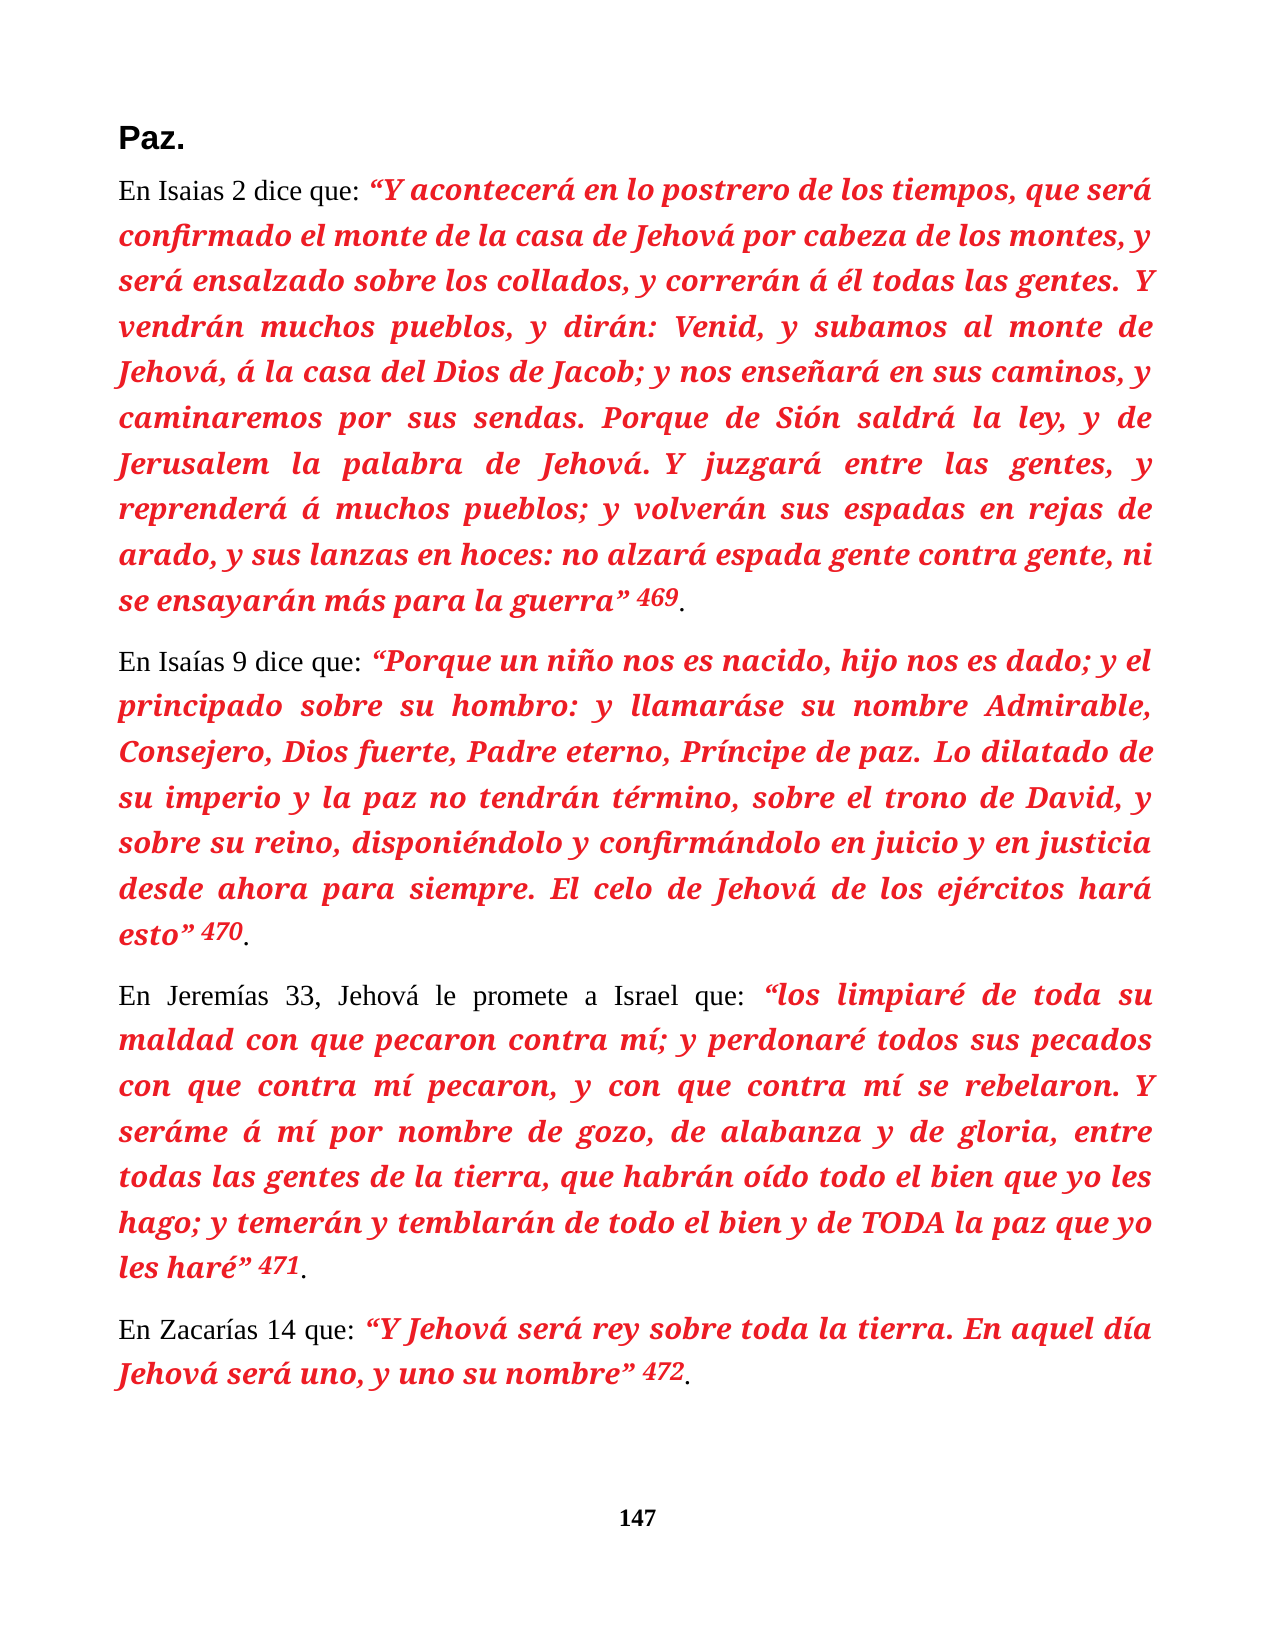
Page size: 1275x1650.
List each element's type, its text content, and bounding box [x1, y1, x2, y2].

text En Isaías 9 dice que: “Porque un niño nos es nacido, hijo nos es dado; y el principado sobre su hombro: y llamaráse su nombre Admirable, Consejero, Dios fuerte, Padre eterno, Príncipe de paz. Lo dilatado de su imperio y la paz no tendrán término, sobre el trono de David, y sobre su reino, disponiéndolo y confirmándolo en juicio y en justicia desde ahora para siempre. El celo de Jehová de los ejércitos hará esto” . [118, 640, 1157, 953]
text En Jeremías 33, Jehová le promete a Israel que: “los limpiaré de toda su maldad con que pecaron contra mí; y perdonaré todos sus pecados con que contra mí pecaron, y con que contra mí se rebelaron. Y seráme á mí por nombre de gozo, de alabanza y de gloria, entre todas las gentes de la tierra, que habrán oído todo el bien que yo les hago; y temerán y temblarán de todo el bien y de TODA la paz que yo les haré” . [118, 974, 1157, 1287]
text En Zacarías 14 que: “Y Jehová será rey sobre toda la tierra. En aquel día Jehová será uno, y uno su nombre” . [118, 1308, 1157, 1393]
subtitle Paz. [118, 118, 1157, 157]
text En Isaias 2 dice que: “Y acontecerá en lo postrero de los tiempos, que será confirmado el monte de la casa de Jehová por cabeza de los montes, y será ensalzado sobre los collados, y correrán á él todas las gentes. Y vendrán muchos pueblos, y dirán: Venid, y subamos al monte de Jehová, á la casa del Dios de Jacob; y nos enseñará en sus caminos, y caminaremos por sus sendas. Porque de Sión saldrá la ley, y de Jerusalem la palabra de Jehová. Y juzgará entre las gentes, y reprenderá á muchos pueblos; y volverán sus espadas en rejas de arado, y sus lanzas en hoces: no alzará espada gente contra gente, ni se ensayarán más para la guerra” . [118, 169, 1157, 619]
